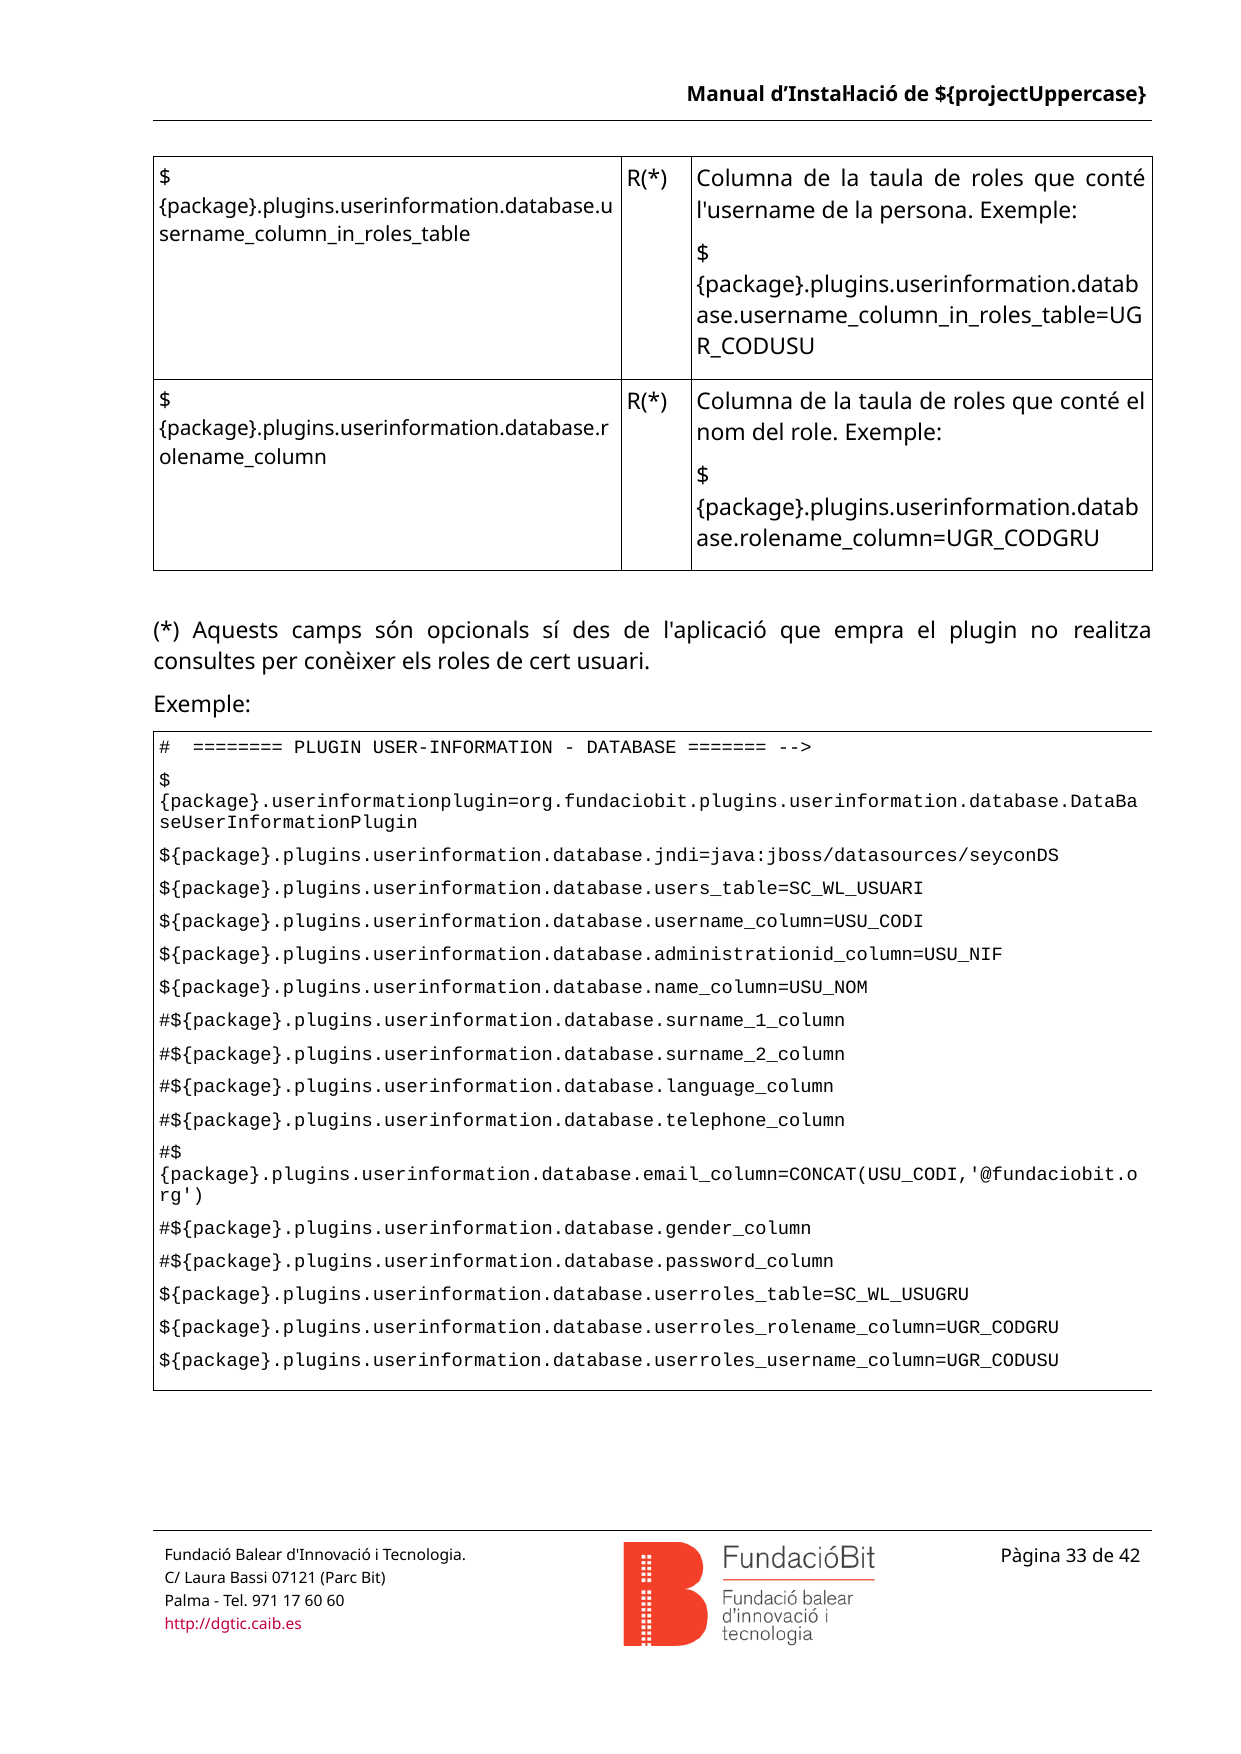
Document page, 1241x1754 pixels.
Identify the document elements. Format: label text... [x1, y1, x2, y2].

text Exemple: [153, 688, 1152, 719]
table_cell Columna de la taula de roles que conté l'username de la persona. Exemple: ${package}.plugins.userinformation.database.username_column_in_roles_table=UGR_CODUSU [692, 157, 1152, 379]
table_cell ${package}.plugins.userinformation.database.username_column_in_roles_table [154, 157, 621, 379]
table_cell R(*) [622, 157, 691, 379]
table_cell Columna de la taula de roles que conté el nom del role. Exemple: ${package}.plugins.userinformation.database.rolename_column=UGR_CODGRU [692, 380, 1152, 570]
text (*) Aquests camps són opcionals sí des de l'aplicació que empra el plugin no realitza consultes per conèixer els roles de cert usuari. [153, 613, 1152, 676]
table_cell R(*) [622, 380, 691, 570]
table_header # ======== PLUGIN USER-INFORMATION - DATABASE ======= --> ${package}.userinformationplugin=org.fundaciobit.plugins.userinformation.database.DataBaseUserInformationPlugin ${package}.plugins.userinformation.database.jndi=java:jboss/datasources/seyconDS ${package}.plugins.userinformation.database.users_table=SC_WL_USUARI ${package}.plugins.userinformation.database.username_column=USU_CODI ${package}.plugins.userinformation.database.administrationid_column=USU_NIF ${package}.plugins.userinformation.database.name_column=USU_NOM #${package}.plugins.userinformation.database.surname_1_column #${package}.plugins.userinformation.database.surname_2_column #${package}.plugins.userinformation.database.language_column #${package}.plugins.userinformation.database.telephone_column #${package}.plugins.userinformation.database.email_column=CONCAT(USU_CODI,'@fundaciobit.org') #${package}.plugins.userinformation.database.gender_column #${package}.plugins.userinformation.database.password_column ${package}.plugins.userinformation.database.userroles_table=SC_WL_USUGRU ${package}.plugins.userinformation.database.userroles_rolename_column=UGR_CODGRU ${package}.plugins.userinformation.database.userroles_username_column=UGR_CODUSU [154, 732, 1152, 1390]
picture [623, 1542, 875, 1646]
table_cell ${package}.plugins.userinformation.database.rolename_column [154, 380, 621, 570]
